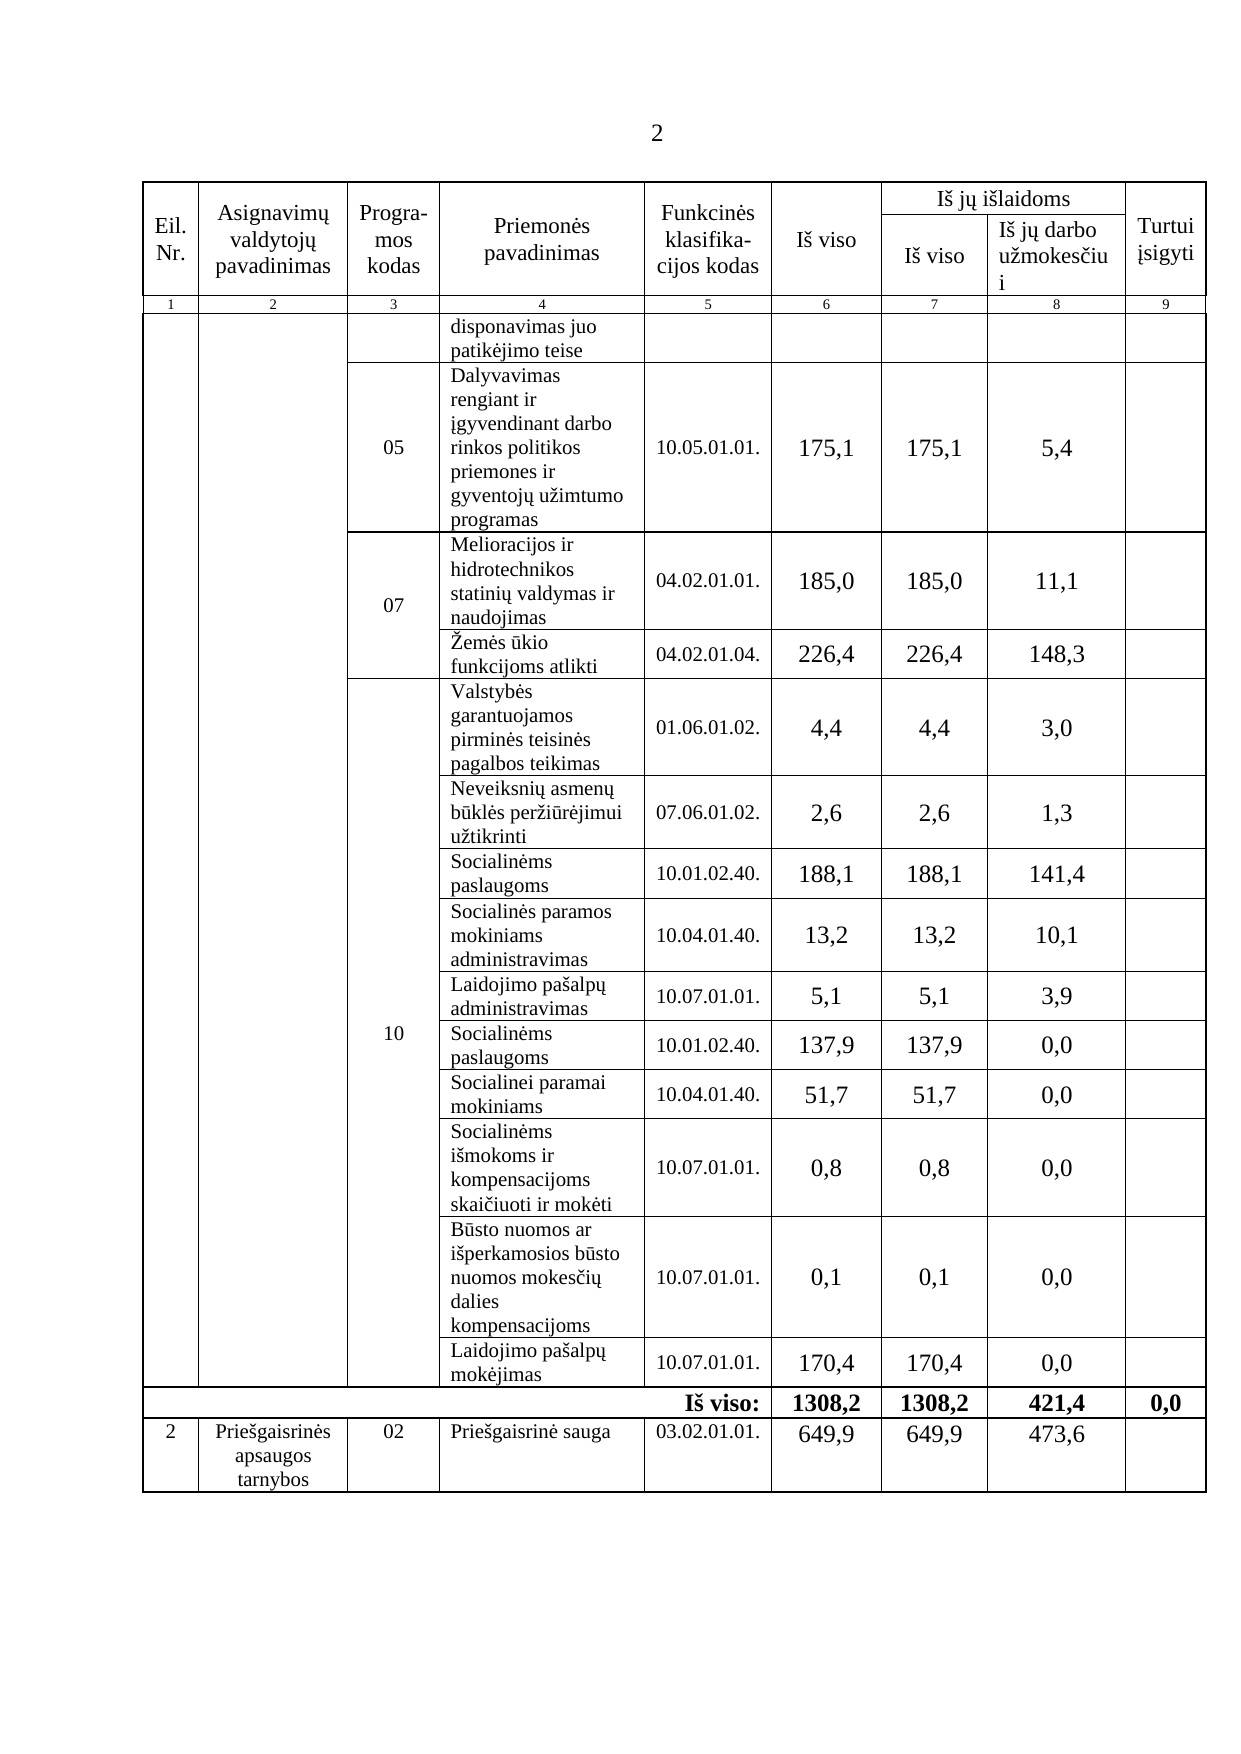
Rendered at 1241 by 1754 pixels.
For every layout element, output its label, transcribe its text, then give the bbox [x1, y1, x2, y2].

table_cell 4,4 [882, 679, 987, 775]
table_cell [1126, 1119, 1205, 1216]
table_cell Socialinėms paslaugoms [440, 1021, 644, 1069]
table_cell 148,3 [988, 630, 1125, 678]
table_cell [1126, 899, 1205, 971]
table_cell [1126, 1070, 1205, 1118]
table_cell [1126, 630, 1205, 678]
table_cell 1308,2 [772, 1388, 881, 1417]
table_header Funkcinės klasifika-cijos kodas [645, 183, 771, 295]
table_cell 2 [199, 296, 347, 313]
table_cell [348, 314, 439, 362]
table_cell [882, 314, 987, 362]
table_cell Žemės ūkio funkcijoms atlikti [440, 630, 644, 678]
table_cell [199, 314, 347, 1386]
table_cell [1126, 1021, 1205, 1069]
table_cell 10.07.01.01. [645, 1217, 771, 1337]
table_cell Laidojimo pašalpų mokėjimas [440, 1338, 644, 1386]
table_cell [772, 314, 881, 362]
table_cell 07 [348, 533, 439, 678]
table_cell Iš viso [882, 215, 987, 295]
table_cell 04.02.01.04. [645, 630, 771, 678]
table_cell 5 [645, 296, 771, 313]
table_cell 04.02.01.01. [645, 533, 771, 629]
table_cell [144, 314, 198, 1386]
table_header Turtui įsigyti [1126, 183, 1205, 295]
table_cell 10,1 [988, 899, 1125, 971]
table_cell Neveiksnių asmenų būklės peržiūrėjimui užtikrinti [440, 776, 644, 848]
table_cell 0,1 [772, 1217, 881, 1337]
table_cell 0,8 [772, 1119, 881, 1216]
table_cell 10.01.02.40. [645, 1021, 771, 1069]
table_cell 10 [348, 679, 439, 1386]
table_cell 185,0 [882, 533, 987, 629]
table_cell 0,8 [882, 1119, 987, 1216]
table_cell 0,0 [988, 1070, 1125, 1118]
table_cell 8 [988, 296, 1125, 313]
table_cell 10.05.01.01. [645, 363, 771, 531]
table_cell 226,4 [882, 630, 987, 678]
table_cell 3 [348, 296, 439, 313]
table_cell Dalyvavimas rengiant ir įgyvendinant darbo rinkos politikos priemones ir gyventojų užimtumo programas [440, 363, 644, 531]
table_cell [1126, 1217, 1205, 1337]
table_cell 0,0 [1126, 1388, 1205, 1417]
table_cell 226,4 [772, 630, 881, 678]
table_cell 0,0 [988, 1217, 1125, 1337]
table_cell Socialinei paramai mokiniams [440, 1070, 644, 1118]
table_cell Būsto nuomos ar išperkamosios būsto nuomos mokesčių dalies kompensacijoms [440, 1217, 644, 1337]
table_cell 10.01.02.40. [645, 849, 771, 897]
table_cell 5,1 [772, 972, 881, 1020]
table_cell [1126, 363, 1205, 531]
table_cell 0,0 [988, 1338, 1125, 1386]
table_cell 13,2 [882, 899, 987, 971]
table_cell 5,4 [988, 363, 1125, 531]
table_header Asignavimų valdytojų pavadinimas [199, 183, 347, 295]
table_cell 10.07.01.01. [645, 1338, 771, 1386]
table_cell [1126, 1338, 1205, 1386]
table_cell 3,0 [988, 679, 1125, 775]
table_cell [645, 314, 771, 362]
table_cell 649,9 [882, 1419, 987, 1491]
table_header Iš jų išlaidoms [882, 183, 1125, 214]
table_cell 137,9 [772, 1021, 881, 1069]
table_cell 175,1 [882, 363, 987, 531]
table_cell 170,4 [772, 1338, 881, 1386]
table_cell disponavimas juo patikėjimo teise [440, 314, 644, 362]
table_cell 473,6 [988, 1419, 1125, 1491]
table_cell 01.06.01.02. [645, 679, 771, 775]
table_cell 51,7 [772, 1070, 881, 1118]
table_cell Priešgaisrinė sauga [440, 1419, 644, 1491]
table_cell 137,9 [882, 1021, 987, 1069]
table_cell [1126, 972, 1205, 1020]
table_cell Melioracijos ir hidrotechnikos statinių valdymas ir naudojimas [440, 533, 644, 629]
table_cell [1126, 1419, 1205, 1491]
table_cell [1126, 776, 1205, 848]
table_cell Priešgaisrinės apsaugos tarnybos [199, 1419, 347, 1491]
table_header Iš viso [772, 183, 881, 295]
table_cell 10.04.01.40. [645, 899, 771, 971]
table_cell 10.04.01.40. [645, 1070, 771, 1118]
table_cell 141,4 [988, 849, 1125, 897]
table_cell 6 [772, 296, 881, 313]
table_header Eil. Nr. [144, 183, 198, 295]
table_cell 175,1 [772, 363, 881, 531]
table_cell 185,0 [772, 533, 881, 629]
table_cell 10.07.01.01. [645, 972, 771, 1020]
table_cell 1 [144, 296, 198, 313]
table_cell Iš viso: [144, 1388, 771, 1417]
table_header Priemonės pavadinimas [440, 183, 644, 295]
table_cell 1308,2 [882, 1388, 987, 1417]
table_header Progra-mos kodas [348, 183, 439, 295]
table_cell 10.07.01.01. [645, 1119, 771, 1216]
table_cell 9 [1126, 296, 1205, 313]
table_cell 649,9 [772, 1419, 881, 1491]
table_cell Laidojimo pašalpų administravimas [440, 972, 644, 1020]
table_cell [1126, 533, 1205, 629]
table_cell 188,1 [772, 849, 881, 897]
table_cell 2 [144, 1419, 198, 1491]
table_cell 7 [882, 296, 987, 313]
table_cell 07.06.01.02. [645, 776, 771, 848]
table_cell 02 [348, 1419, 439, 1491]
table_cell 0,0 [988, 1119, 1125, 1216]
table_cell 5,1 [882, 972, 987, 1020]
table_cell 11,1 [988, 533, 1125, 629]
table_cell [1126, 314, 1205, 362]
table_cell Socialinėms išmokoms ir kompensacijoms skaičiuoti ir mokėti [440, 1119, 644, 1216]
table_cell [1126, 679, 1205, 775]
table_cell 51,7 [882, 1070, 987, 1118]
table_cell 03.02.01.01. [645, 1419, 771, 1491]
table_cell 4,4 [772, 679, 881, 775]
table_cell 421,4 [988, 1388, 1125, 1417]
table_cell 4 [440, 296, 644, 313]
table_cell 13,2 [772, 899, 881, 971]
table_cell Valstybės garantuojamos pirminės teisinės pagalbos teikimas [440, 679, 644, 775]
table_cell Socialinėms paslaugoms [440, 849, 644, 897]
table_cell 0,0 [988, 1021, 1125, 1069]
table_cell 170,4 [882, 1338, 987, 1386]
table_cell 2,6 [772, 776, 881, 848]
table_cell [988, 314, 1125, 362]
table_cell Socialinės paramos mokiniams administravimas [440, 899, 644, 971]
table_cell 188,1 [882, 849, 987, 897]
table_cell [1126, 849, 1205, 897]
table_cell 0,1 [882, 1217, 987, 1337]
table_cell 05 [348, 363, 439, 531]
table_cell 3,9 [988, 972, 1125, 1020]
table_cell 1,3 [988, 776, 1125, 848]
table_cell Iš jų darbo užmokesčiui [988, 215, 1125, 295]
table_cell 2,6 [882, 776, 987, 848]
